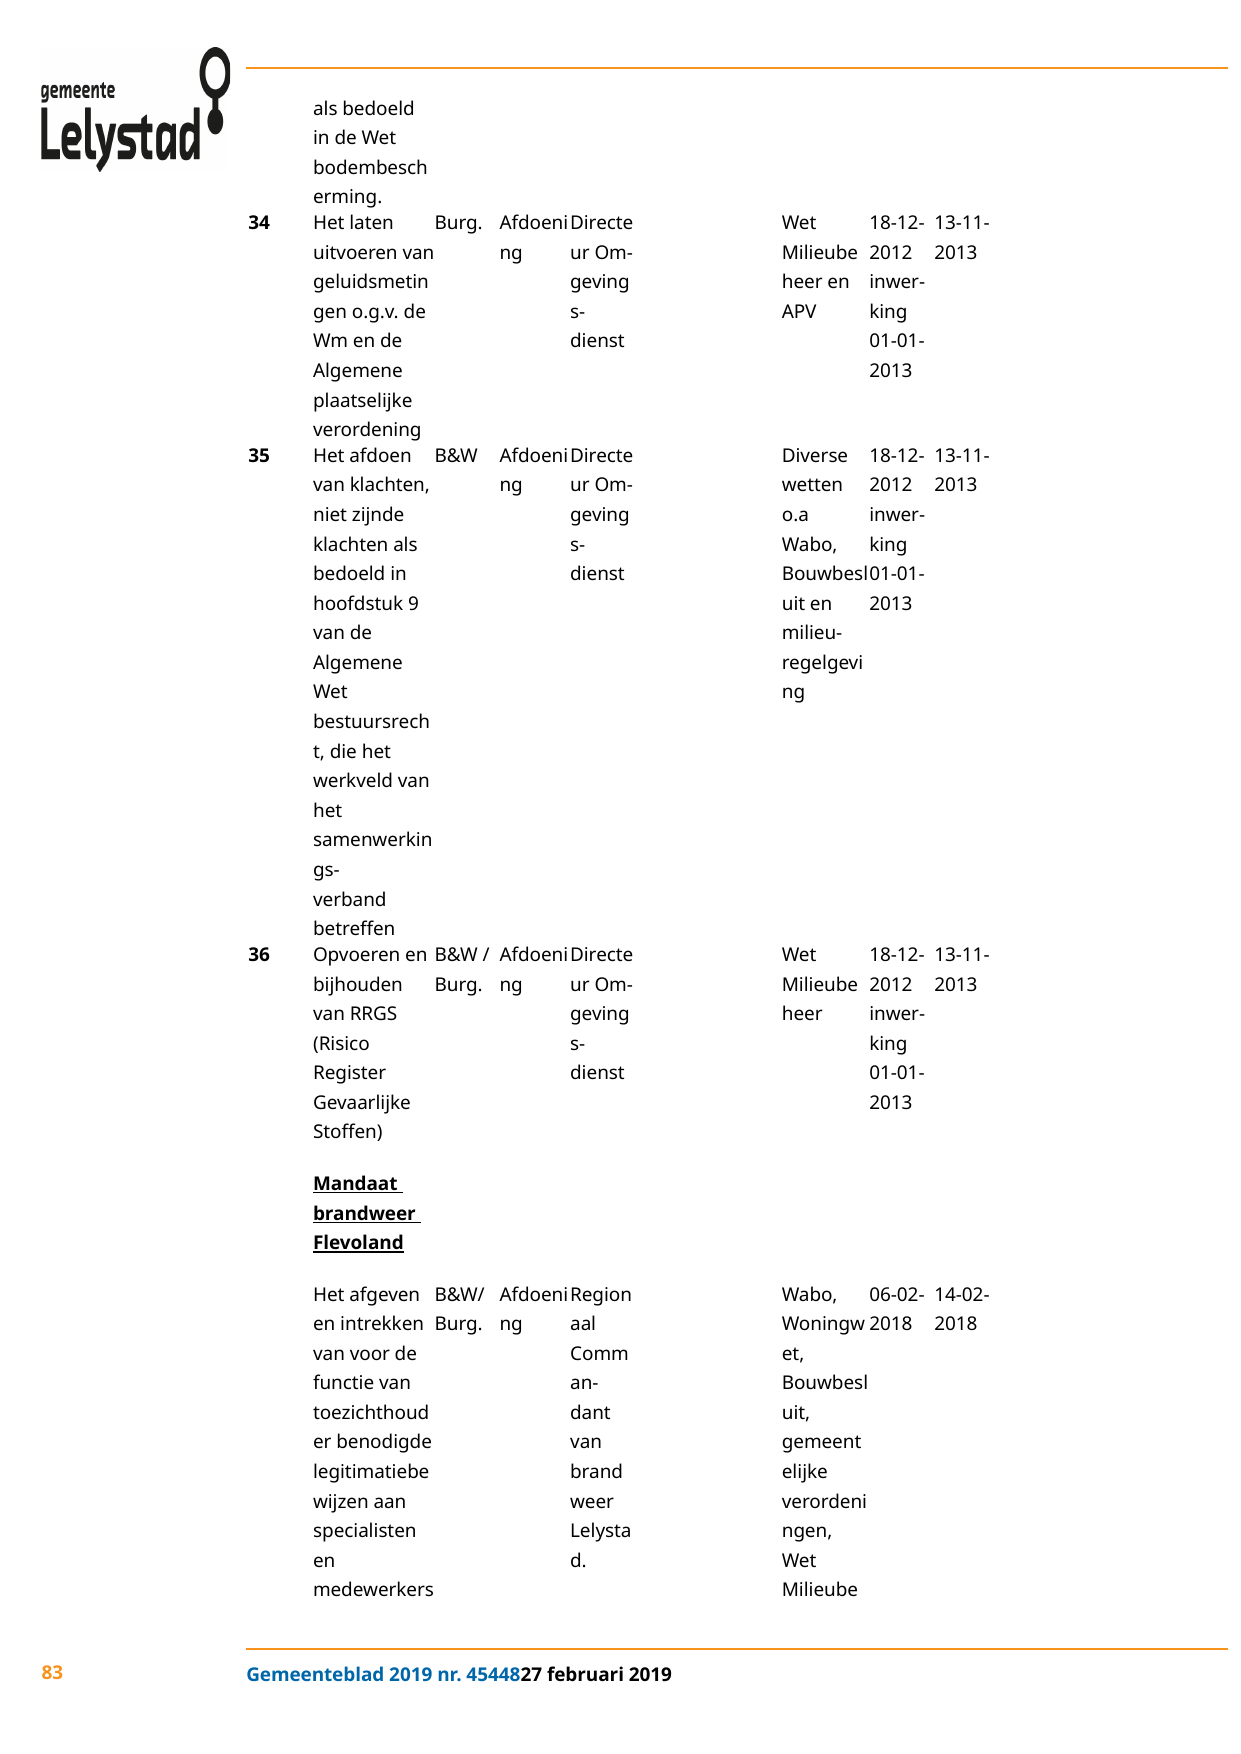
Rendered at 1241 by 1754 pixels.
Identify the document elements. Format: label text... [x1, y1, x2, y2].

table_cell [248, 1281, 313, 1602]
table_cell [499, 95, 570, 209]
table_cell [999, 941, 1152, 1144]
table_cell 18-12-2012 inwer- king 01-01-2013 [869, 941, 934, 1144]
table_cell [708, 1170, 782, 1255]
picture [41, 47, 231, 172]
table_cell [708, 1281, 782, 1602]
table_cell [635, 1255, 708, 1281]
table_cell Afdoening [499, 941, 570, 1144]
table_cell 13-11-2013 [934, 442, 999, 941]
table_cell [434, 95, 499, 209]
table_cell Mandaat brandweer Flevoland [313, 1170, 434, 1255]
table_cell [782, 1170, 869, 1255]
table_cell Directeur Om- gevings- dienst [570, 209, 635, 442]
table_cell [248, 95, 313, 209]
table_cell [934, 1255, 999, 1281]
table_cell 06-02-2018 [869, 1281, 934, 1602]
table_cell [635, 1281, 708, 1602]
table_cell [869, 95, 934, 209]
table_cell [999, 95, 1152, 209]
table_cell Afdoening [499, 442, 570, 941]
table_cell [434, 1144, 499, 1170]
table_cell Diverse wetten o.a Wabo, Bouwbesluit en milieu- regelgeving [782, 442, 869, 941]
table_cell [499, 1170, 570, 1255]
table_cell [782, 1255, 869, 1281]
table_cell [708, 1144, 782, 1170]
table_cell 18-12-2012 inwer- king 01-01-2013 [869, 442, 934, 941]
table_cell 34 [248, 209, 313, 442]
table_cell [782, 95, 869, 209]
table_cell Wabo, Woningwet, Bouwbesluit, gemeentelijke verordeningen, Wet Milieube [782, 1281, 869, 1602]
table_cell [635, 1144, 708, 1170]
table_cell [999, 209, 1152, 442]
table_cell [248, 1255, 313, 1281]
table_cell [570, 1144, 635, 1170]
table_cell [999, 442, 1152, 941]
table_cell [635, 1170, 708, 1255]
table_cell B&W/ Burg. [434, 1281, 499, 1602]
table_cell B&W / Burg. [434, 941, 499, 1144]
table_cell Afdoening [499, 1281, 570, 1602]
table_cell [782, 1144, 869, 1170]
table_cell [248, 1170, 313, 1255]
table_cell Wet Milieubeheer en APV [782, 209, 869, 442]
table_cell [708, 95, 782, 209]
table_cell [635, 442, 708, 941]
table_cell Directeur Om- gevings- dienst [570, 442, 635, 941]
table_cell [869, 1144, 934, 1170]
table_cell [635, 941, 708, 1144]
table_cell [499, 1144, 570, 1170]
table_cell [570, 95, 635, 209]
table_cell [869, 1170, 934, 1255]
table_cell [570, 1255, 635, 1281]
table_cell 13-11-2013 [934, 209, 999, 442]
table_cell [999, 1281, 1152, 1602]
table_cell Het afgeven en intrekken van voor de functie van toezichthouder benodigde legitimatiebewijzen aan specialisten en medewerkers [313, 1281, 434, 1602]
table_cell [934, 1144, 999, 1170]
table_cell [708, 442, 782, 941]
table_cell [570, 1170, 635, 1255]
table_cell [999, 1144, 1152, 1170]
table_cell 36 [248, 941, 313, 1144]
table_cell [434, 1170, 499, 1255]
table_cell [635, 209, 708, 442]
table_cell 13-11-2013 [934, 941, 999, 1144]
table_cell [434, 1255, 499, 1281]
table_cell Het laten uitvoeren van geluidsmetingen o.g.v. de Wm en de Algemene plaatselijke verordening [313, 209, 434, 442]
table_cell [248, 1144, 313, 1170]
table_cell [635, 95, 708, 209]
table_cell B&W [434, 442, 499, 941]
table_cell Wet Milieubeheer [782, 941, 869, 1144]
table_cell [999, 1170, 1152, 1255]
table_cell [869, 1255, 934, 1281]
table_cell als bedoeld in de Wet bodembescherming. [313, 95, 434, 209]
table_cell Burg. [434, 209, 499, 442]
table_cell Afdoening [499, 209, 570, 442]
table_cell [708, 209, 782, 442]
table_cell [499, 1255, 570, 1281]
table_cell Regionaal Comman- dant van brandweer Lelystad. [570, 1281, 635, 1602]
table_cell [999, 1255, 1152, 1281]
table_cell [934, 95, 999, 209]
table_cell 18-12-2012 inwer- king 01-01-2013 [869, 209, 934, 442]
table_cell [708, 1255, 782, 1281]
table_cell Opvoeren en bijhouden van RRGS (Risico Register Gevaarlijke Stoffen) [313, 941, 434, 1144]
table_cell 35 [248, 442, 313, 941]
table_cell Het afdoen van klachten, niet zijnde klachten als bedoeld in hoofdstuk 9 van de Algemene Wet bestuursrecht, die het werkveld van het samenwerkings- verband betreffen [313, 442, 434, 941]
table_cell [313, 1144, 434, 1170]
table_cell 14-02-2018 [934, 1281, 999, 1602]
table_cell [313, 1255, 434, 1281]
table_cell [708, 941, 782, 1144]
table_cell [934, 1170, 999, 1255]
table_cell Directeur Om- gevings- dienst [570, 941, 635, 1144]
